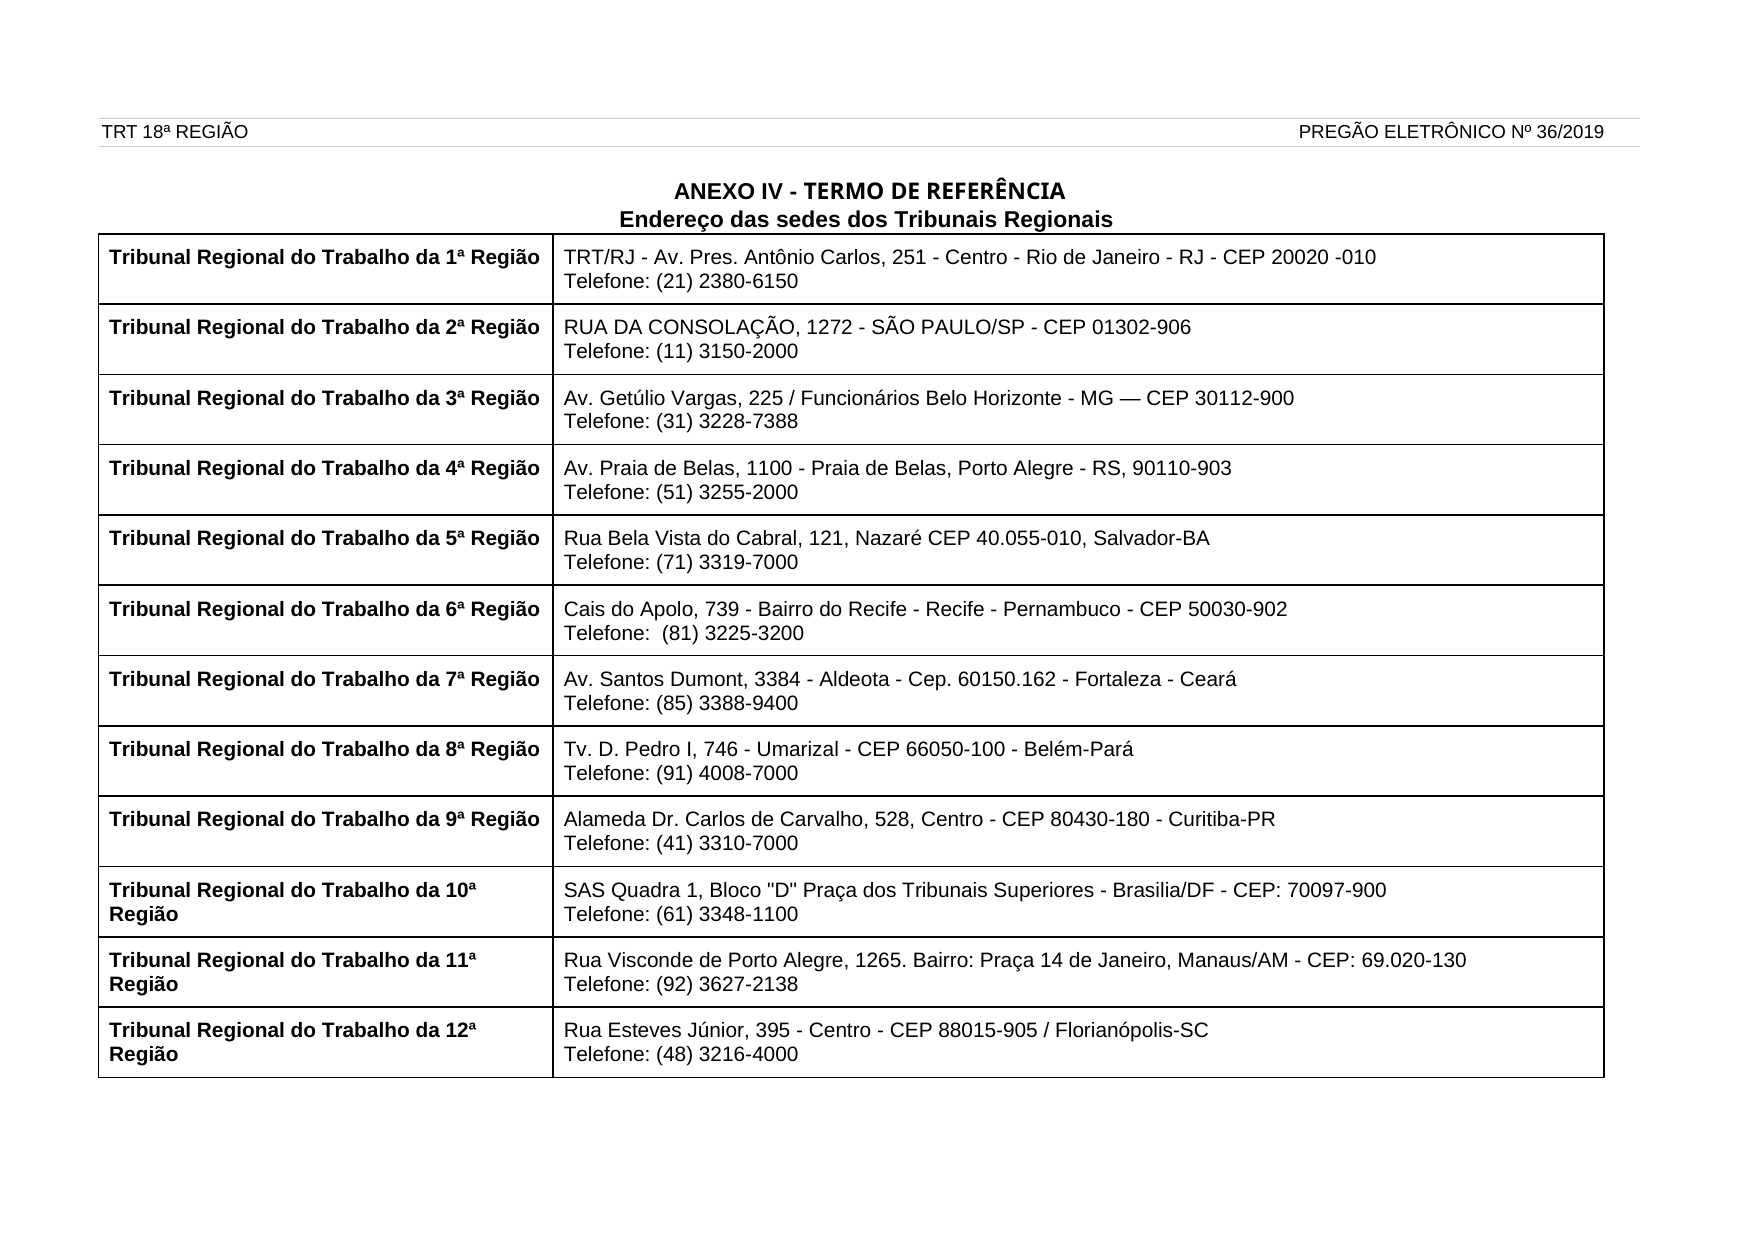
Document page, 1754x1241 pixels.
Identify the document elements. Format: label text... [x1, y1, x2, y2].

table_cell Tv. D. Pedro I, 746 - Umarizal - CEP 66050-100 - Belém-Pará Telefone: (91) 4008-7000 [554, 727, 1603, 795]
text Endereço das sedes dos Tribunais Regionais [98, 206, 1640, 233]
table_cell Tribunal Regional do Trabalho da 6ª Região [99, 586, 552, 655]
table_cell Tribunal Regional do Trabalho da 4ª Região [99, 445, 552, 514]
table_cell Av. Praia de Belas, 1100 - Praia de Belas, Porto Alegre - RS, 90110-903 Telefone: (51) 3255-2000 [554, 445, 1603, 514]
table_header TRT/RJ - Av. Pres. Antônio Carlos, 251 - Centro - Rio de Janeiro - RJ - CEP 20020 -010 Telefone: (21) 2380-6150 [554, 235, 1603, 303]
table_cell Tribunal Regional do Trabalho da 3ª Região [99, 375, 552, 444]
table_cell Cais do Apolo, 739 - Bairro do Recife - Recife - Pernambuco - CEP 50030-902 Telefone: (81) 3225-3200 [554, 586, 1603, 655]
table_cell Alameda Dr. Carlos de Carvalho, 528, Centro - CEP 80430-180 - Curitiba-PR Telefone: (41) 3310-7000 [554, 797, 1603, 866]
table_cell Tribunal Regional do Trabalho da 10ª Região [99, 867, 552, 936]
table_cell Tribunal Regional do Trabalho da 9ª Região [99, 797, 552, 866]
table_cell Tribunal Regional do Trabalho da 12ª Região [99, 1008, 552, 1077]
table_cell SAS Quadra 1, Bloco "D" Praça dos Tribunais Superiores - Brasilia/DF - CEP: 70097-900 Telefone: (61) 3348-1100 [554, 867, 1603, 936]
table_cell Tribunal Regional do Trabalho da 8ª Região [99, 727, 552, 795]
table_cell Av. Santos Dumont, 3384 - Aldeota - Cep. 60150.162 - Fortaleza - Ceará Telefone: (85) 3388-9400 [554, 656, 1603, 725]
table_cell Rua Visconde de Porto Alegre, 1265. Bairro: Praça 14 de Janeiro, Manaus/AM - CEP: 69.020-130 Telefone: (92) 3627-2138 [554, 938, 1603, 1006]
table_cell RUA DA CONSOLAÇÃO, 1272 - SÃO PAULO/SP - CEP 01302-906 Telefone: (11) 3150-2000 [554, 305, 1603, 373]
table_header Tribunal Regional do Trabalho da 1ª Região [99, 235, 552, 303]
table_cell Rua Bela Vista do Cabral, 121, Nazaré CEP 40.055-010, Salvador-BA Telefone: (71) 3319-7000 [554, 516, 1603, 584]
table_cell Av. Getúlio Vargas, 225 / Funcionários Belo Horizonte - MG — CEP 30112-900 Telefone: (31) 3228-7388 [554, 375, 1603, 444]
table_cell Tribunal Regional do Trabalho da 7ª Região [99, 656, 552, 725]
table_cell Rua Esteves Júnior, 395 - Centro - CEP 88015-905 / Florianópolis-SC Telefone: (48) 3216-4000 [554, 1008, 1603, 1077]
table_cell Tribunal Regional do Trabalho da 11ª Região [99, 938, 552, 1006]
text ANEXO IV - TERMO DE REFERÊNCIA [98, 175, 1640, 206]
table_cell Tribunal Regional do Trabalho da 2ª Região [99, 305, 552, 373]
table_cell Tribunal Regional do Trabalho da 5ª Região [99, 516, 552, 584]
